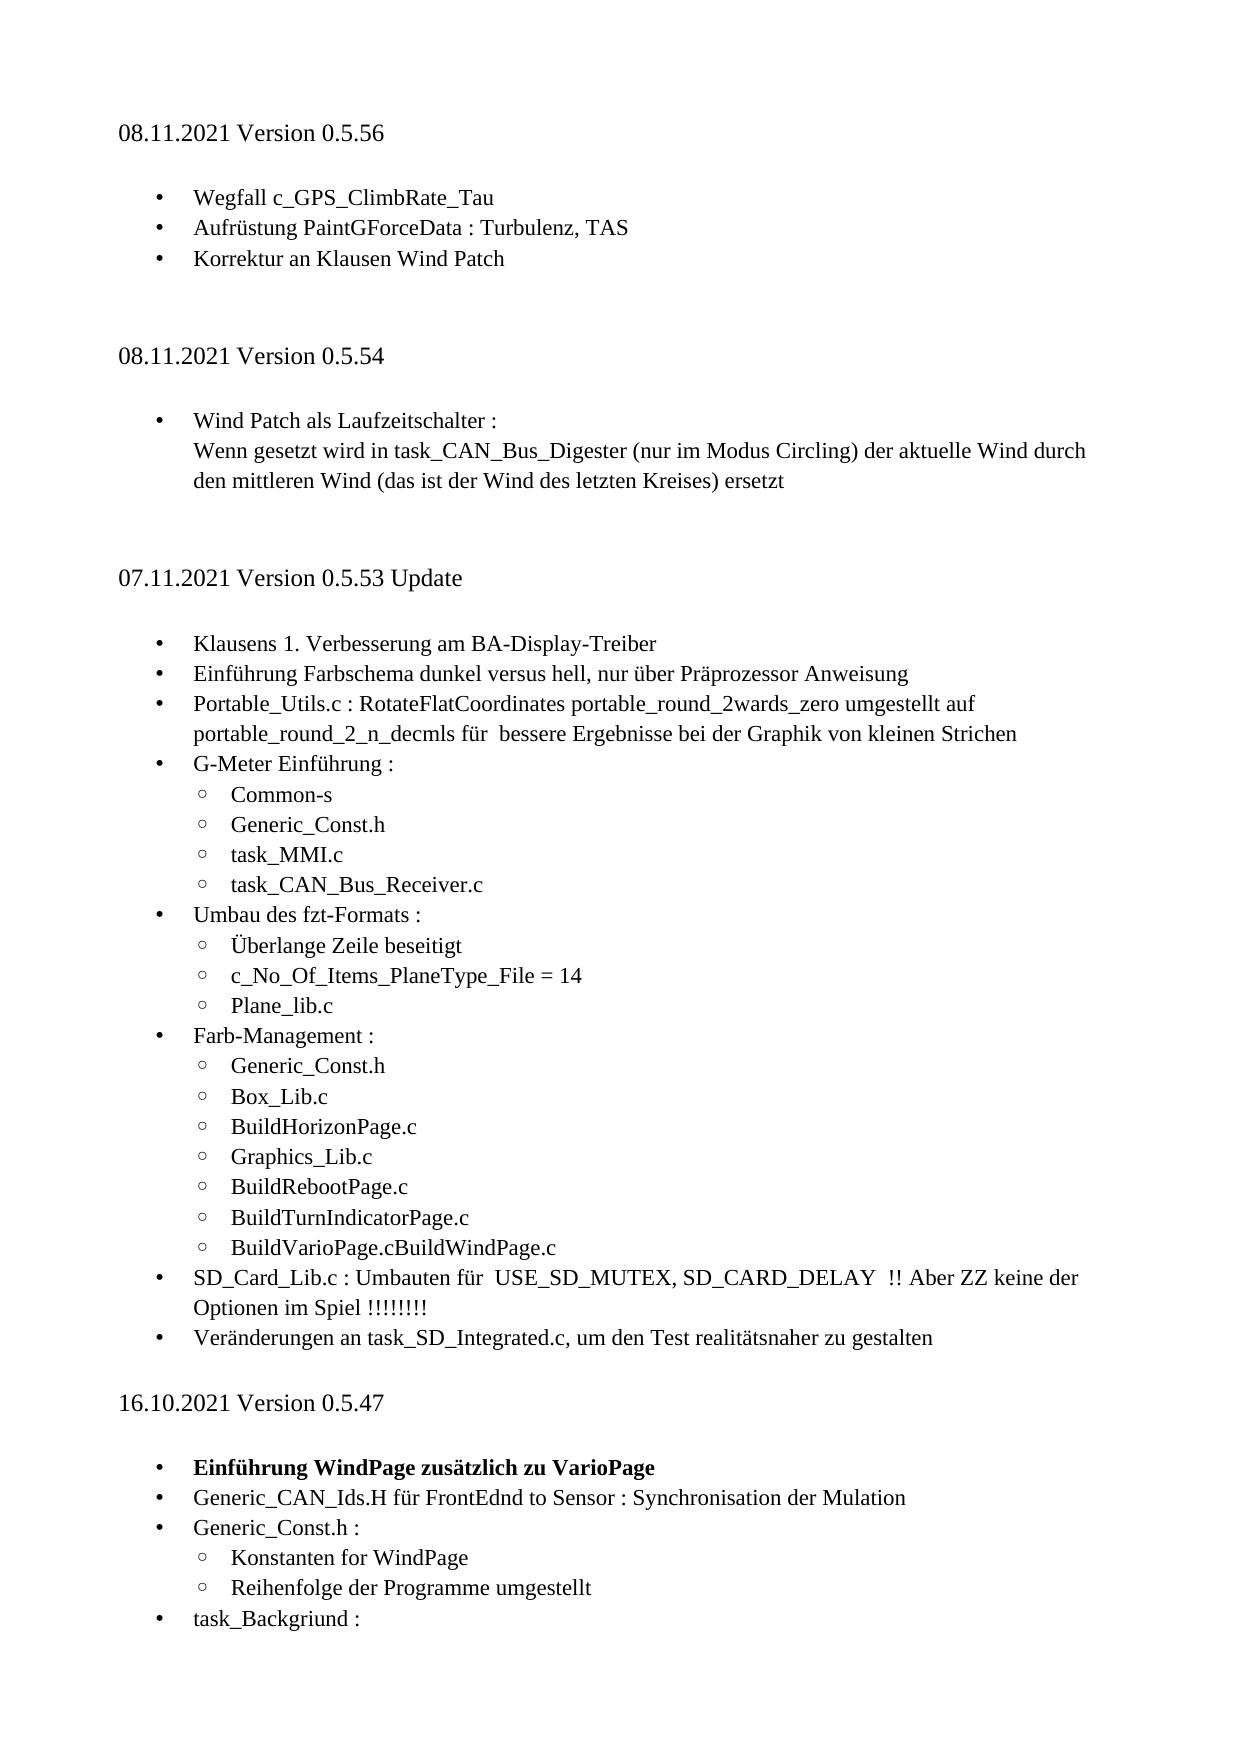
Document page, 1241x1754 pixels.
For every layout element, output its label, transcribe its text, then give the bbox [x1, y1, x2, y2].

list Generic_Const.h [193, 1052, 1122, 1079]
list Einführung Farbschema dunkel versus hell, nur über Präprozessor Anweisung [156, 660, 1122, 686]
list Generic_CAN_Ids.H für FrontEdnd to Sensor : Synchronisation der Mulation [156, 1484, 1122, 1510]
list BuildRebootPage.c [193, 1173, 1122, 1200]
list BuildHorizonPage.c [193, 1113, 1122, 1139]
list Portable_Utils.c : RotateFlatCoordinates portable_round_2wards_zero umgestellt auf portable_round_2_n_decmls für bessere Ergebnisse bei der Graphik von kleinen Strichen [156, 690, 1122, 747]
list Wegfall c_GPS_ClimbRate_Tau [156, 184, 1122, 211]
list Plane_lib.c [193, 992, 1122, 1018]
text 08.11.2021 Version 0.5.56 [118, 118, 1122, 147]
list Graphics_Lib.c [193, 1143, 1122, 1169]
text 08.11.2021 Version 0.5.54 [118, 341, 1122, 369]
list Generic_Const.h : [156, 1514, 1122, 1540]
list task_MMI.c [193, 841, 1122, 867]
list BuildTurnIndicatorPage.c [193, 1203, 1122, 1230]
list Überlange Zeile beseitigt [193, 932, 1122, 958]
text 16.10.2021 Version 0.5.47 [118, 1388, 1122, 1416]
list Korrektur an Klausen Wind Patch [156, 244, 1122, 271]
list Generic_Const.h [193, 811, 1122, 837]
list Box_Lib.c [193, 1083, 1122, 1109]
list c_No_Of_Items_PlaneType_File = 14 [193, 962, 1122, 988]
text 07.11.2021 Version 0.5.53 Update [118, 563, 1122, 592]
list Veränderungen an task_SD_Integrated.c, um den Test realitätsnaher zu gestalten [156, 1324, 1122, 1351]
list Common-s [193, 781, 1122, 807]
list Einführung WindPage zusätzlich zu VarioPage [156, 1454, 1122, 1480]
list task_CAN_Bus_Receiver.c [193, 871, 1122, 898]
list Wind Patch als Laufzeitschalter : Wenn gesetzt wird in task_CAN_Bus_Digester (nur im Modus Circling) der aktuelle Wind durch den mittleren Wind (das ist der Wind des letzten Kreises) ersetzt [156, 407, 1122, 494]
list Aufrüstung PaintGForceData : Turbulenz, TAS [156, 214, 1122, 241]
list Reihenfolge der Programme umgestellt [193, 1574, 1122, 1601]
list BuildVarioPage.cBuildWindPage.c [193, 1234, 1122, 1260]
list G-Meter Einführung : [156, 750, 1122, 777]
list Konstanten for WindPage [193, 1544, 1122, 1571]
list Umbau des fzt-Formats : [156, 901, 1122, 928]
list Farb-Management : [156, 1022, 1122, 1049]
list task_Backgriund : [156, 1605, 1122, 1631]
list Klausens 1. Verbesserung am BA-Display-Treiber [156, 629, 1122, 656]
list SD_Card_Lib.c : Umbauten für USE_SD_MUTEX, SD_CARD_DELAY !! Aber ZZ keine der Optionen im Spiel !!!!!!!! [156, 1264, 1122, 1321]
